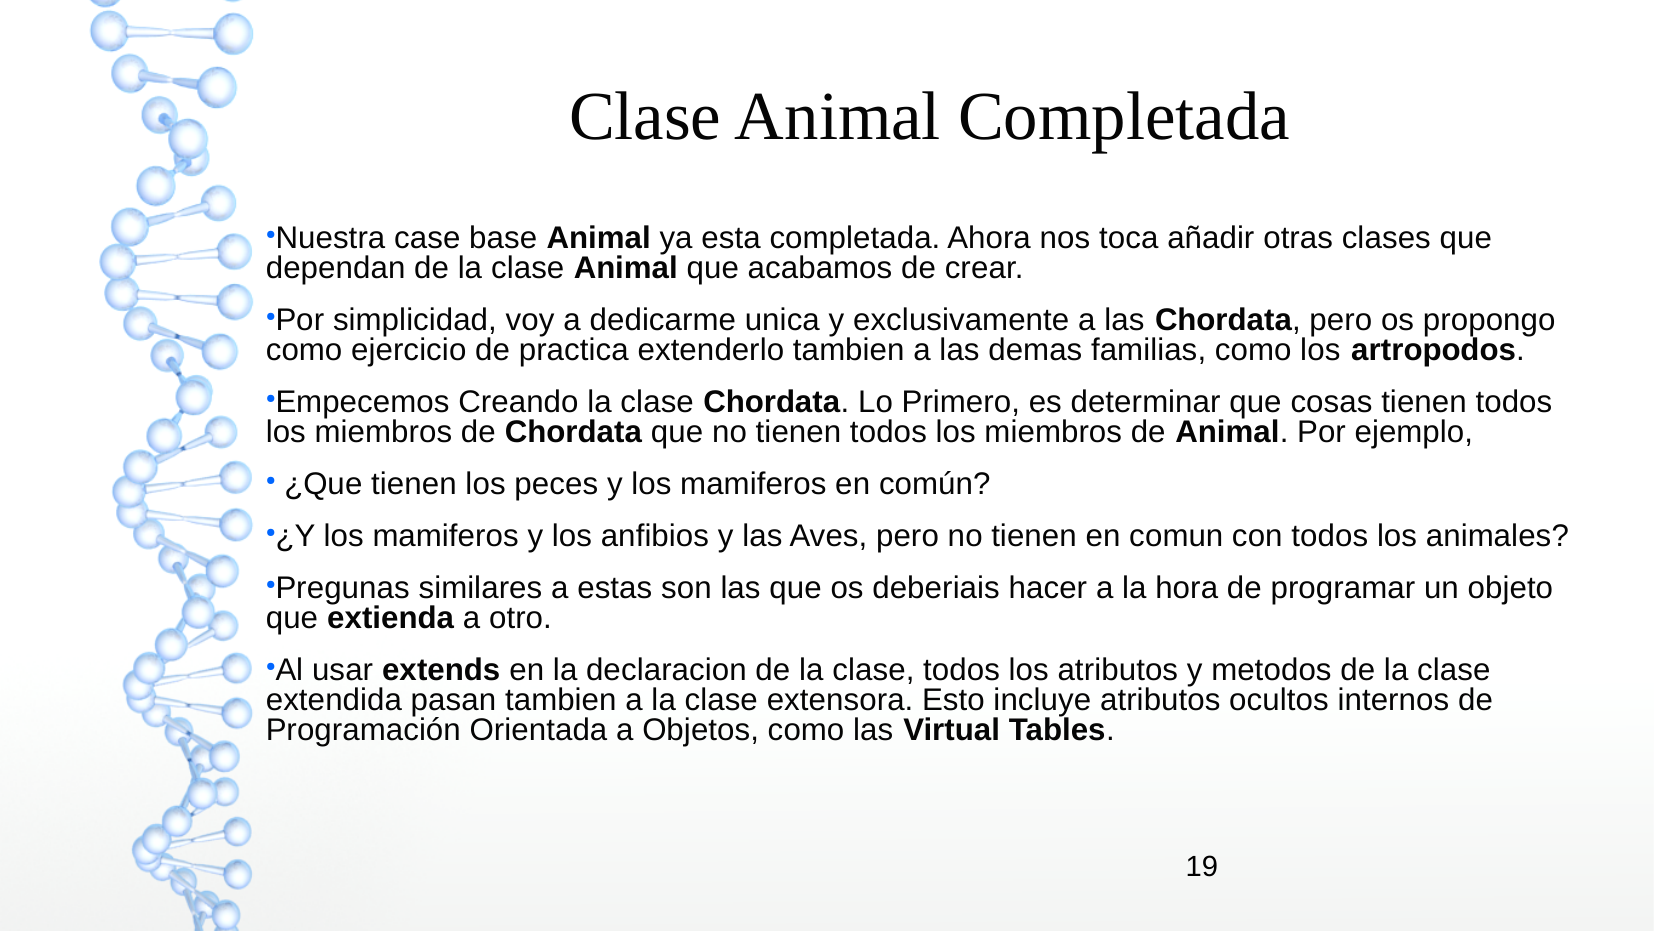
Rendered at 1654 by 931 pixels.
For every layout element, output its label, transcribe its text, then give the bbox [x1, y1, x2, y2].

list Nuestra case base Animal ya esta completada. Ahora nos toca añadir otras clases que dependan de la clase Animal que acabamos de crear. Por simplicidad, voy a dedicarme unica y exclusivamente a las Chordata, pero os propongo como ejercicio de practica extenderlo tambien a las demas familias, como los artropodos. Empecemos Creando la clase Chordata. Lo Primero, es determinar que cosas tienen todos los miembros de Chordata que no tienen todos los miembros de Animal. Por ejemplo, ¿Que tienen los peces y los mamiferos en común? ¿Y los mamiferos y los anfibios y las Aves, pero no tienen en comun con todos los animales? Pregunas similares a estas son las que os deberiais hacer a la hora de programar un objeto que extienda a otro. Al usar extends en la declaracion de la clase, todos los atributos y metodos de la clase extendida pasan tambien a la clase extensora. Esto incluye atributos ocultos internos de Programación Orientada a Objetos, como las Virtual Tables. [265, 224, 1595, 764]
title Clase Animal Completada [265, 35, 1595, 189]
text_box [1185, 847, 1571, 912]
